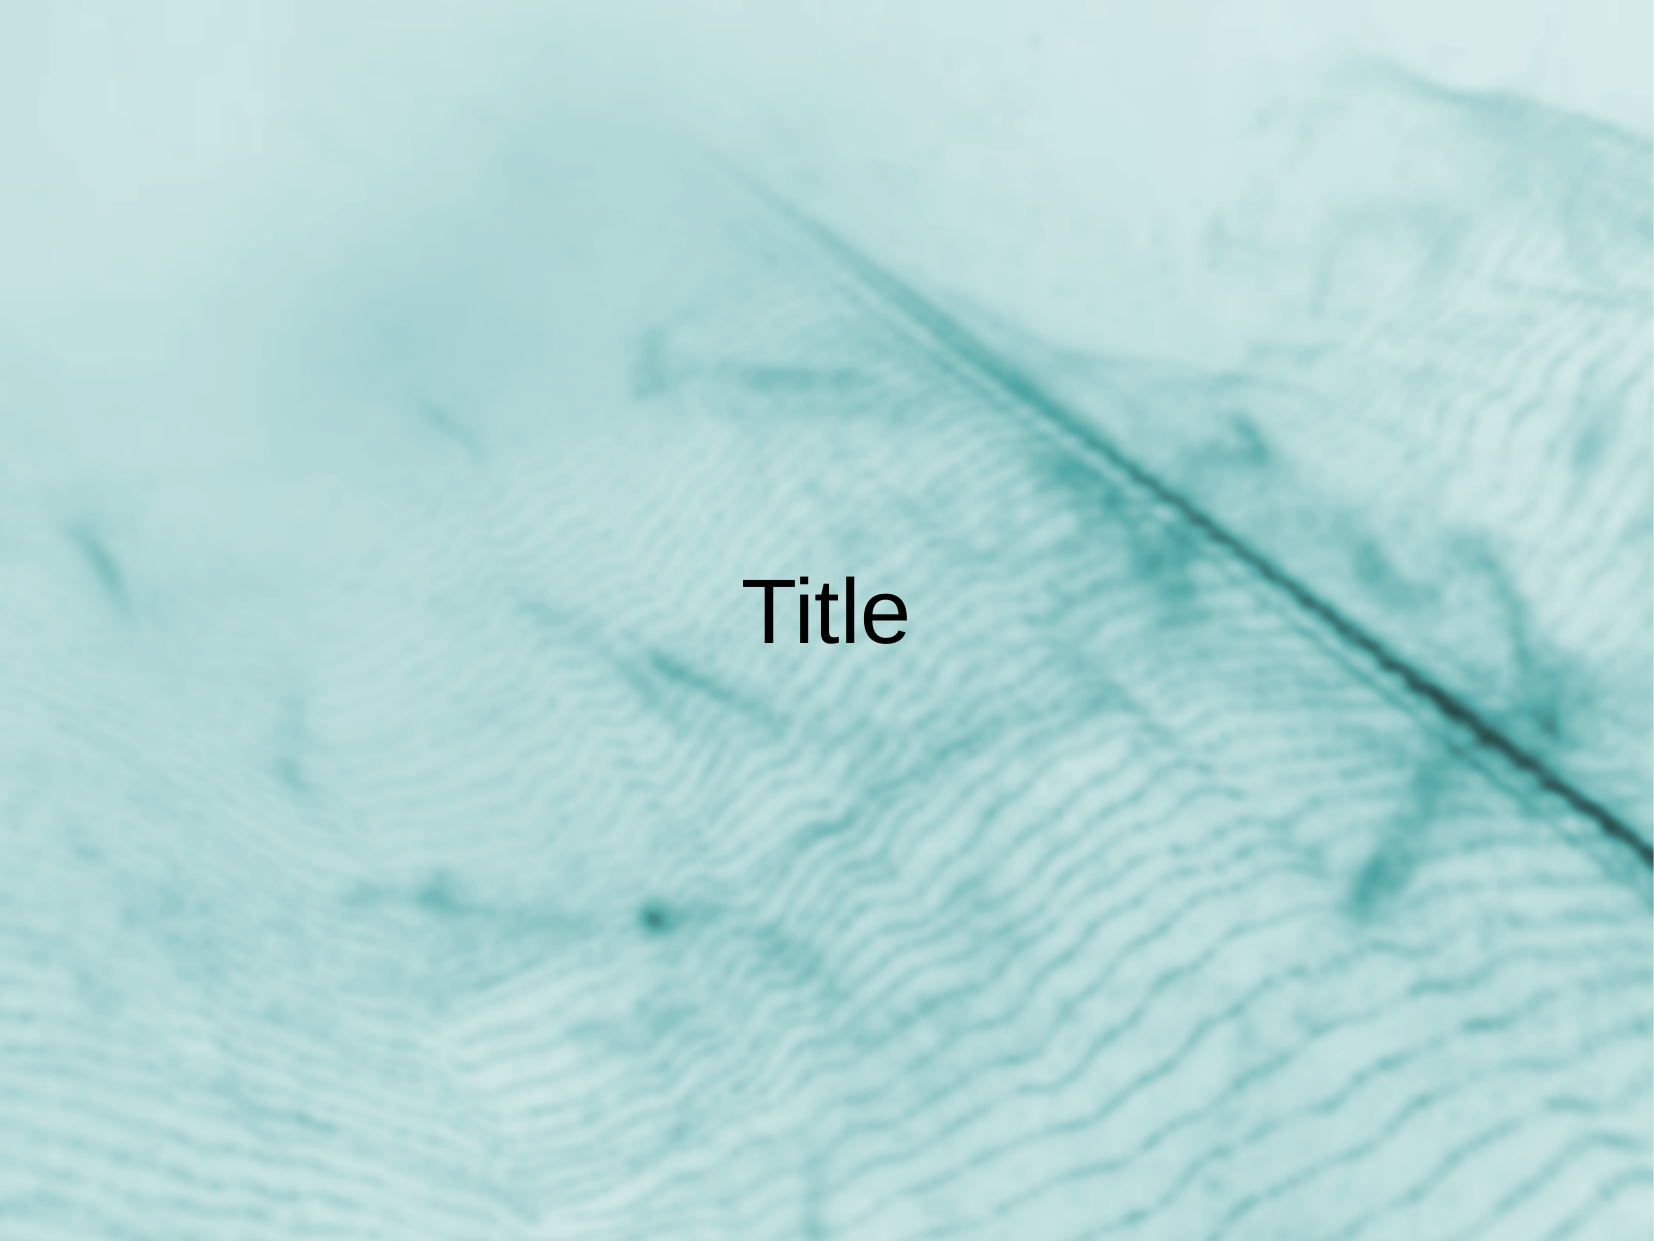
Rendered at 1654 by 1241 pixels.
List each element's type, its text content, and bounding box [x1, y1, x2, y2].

picture [0, 0, 1654, 1241]
title Title [82, 507, 1571, 715]
